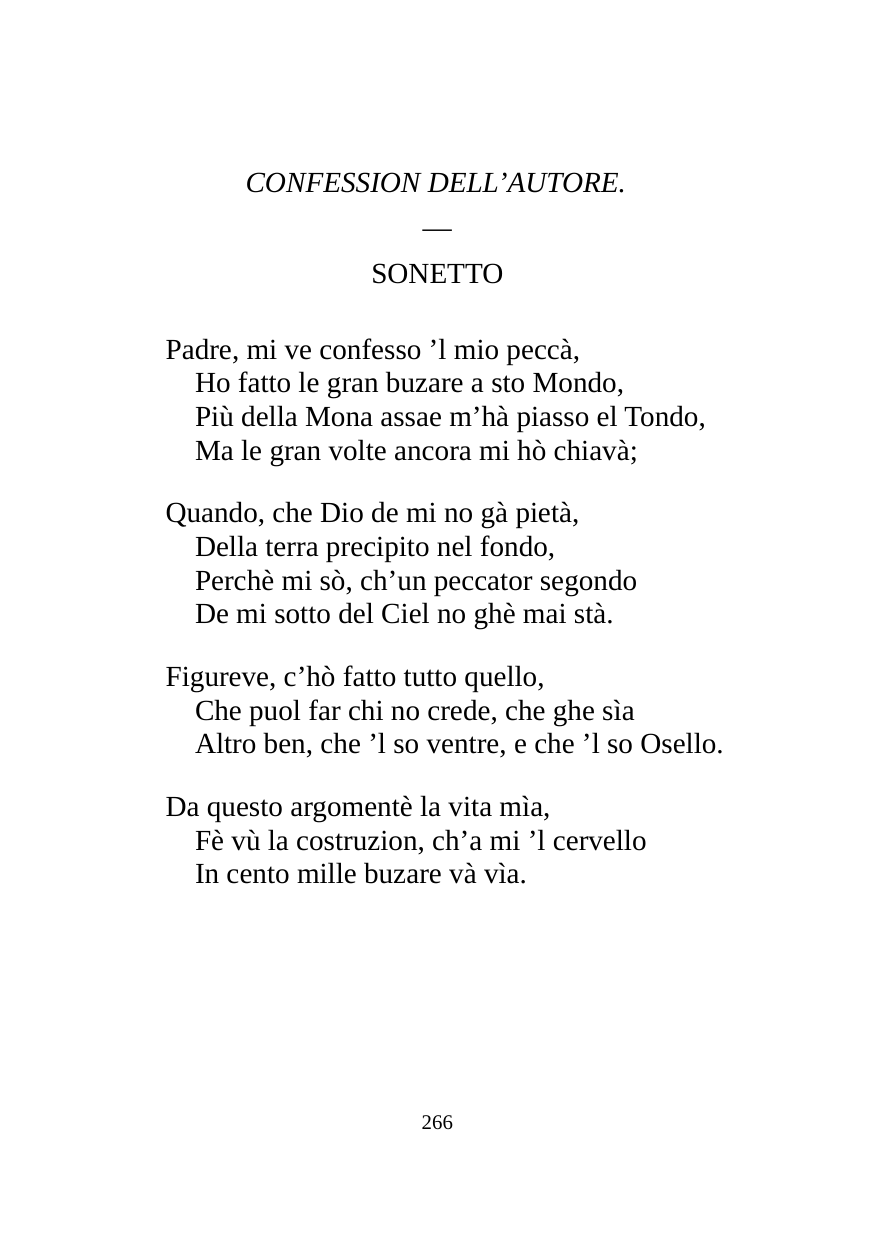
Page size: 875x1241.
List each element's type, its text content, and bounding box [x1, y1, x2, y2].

text — [106, 211, 768, 244]
text Da questo argomentè la vita mìa, Fè vù la costruzion, ch’a mi ’l cervello In cento mille buzare và vìa. [165, 789, 768, 890]
subtitle CONFESSION DELL’AUTORE. [106, 165, 768, 199]
text Figureve, c’hò fatto tutto quello, Che puol far chi no crede, che ghe sìa Altro ben, che ’l so ventre, e che ’l so Osello. [165, 659, 768, 760]
text Quando, che Dio de mi no gà pietà, Della terra precipito nel fondo, Perchè mi sò, ch’un peccator segondo De mi sotto del Ciel no ghè mai stà. [165, 496, 768, 630]
text Padre, mi ve confesso ’l mio peccà, Ho fatto le gran buzare a sto Mondo, Più della Mona assae m’hà piasso el Tondo, Ma le gran volte ancora mi hò chiavà; [165, 332, 768, 466]
text SONETTO [106, 257, 768, 290]
